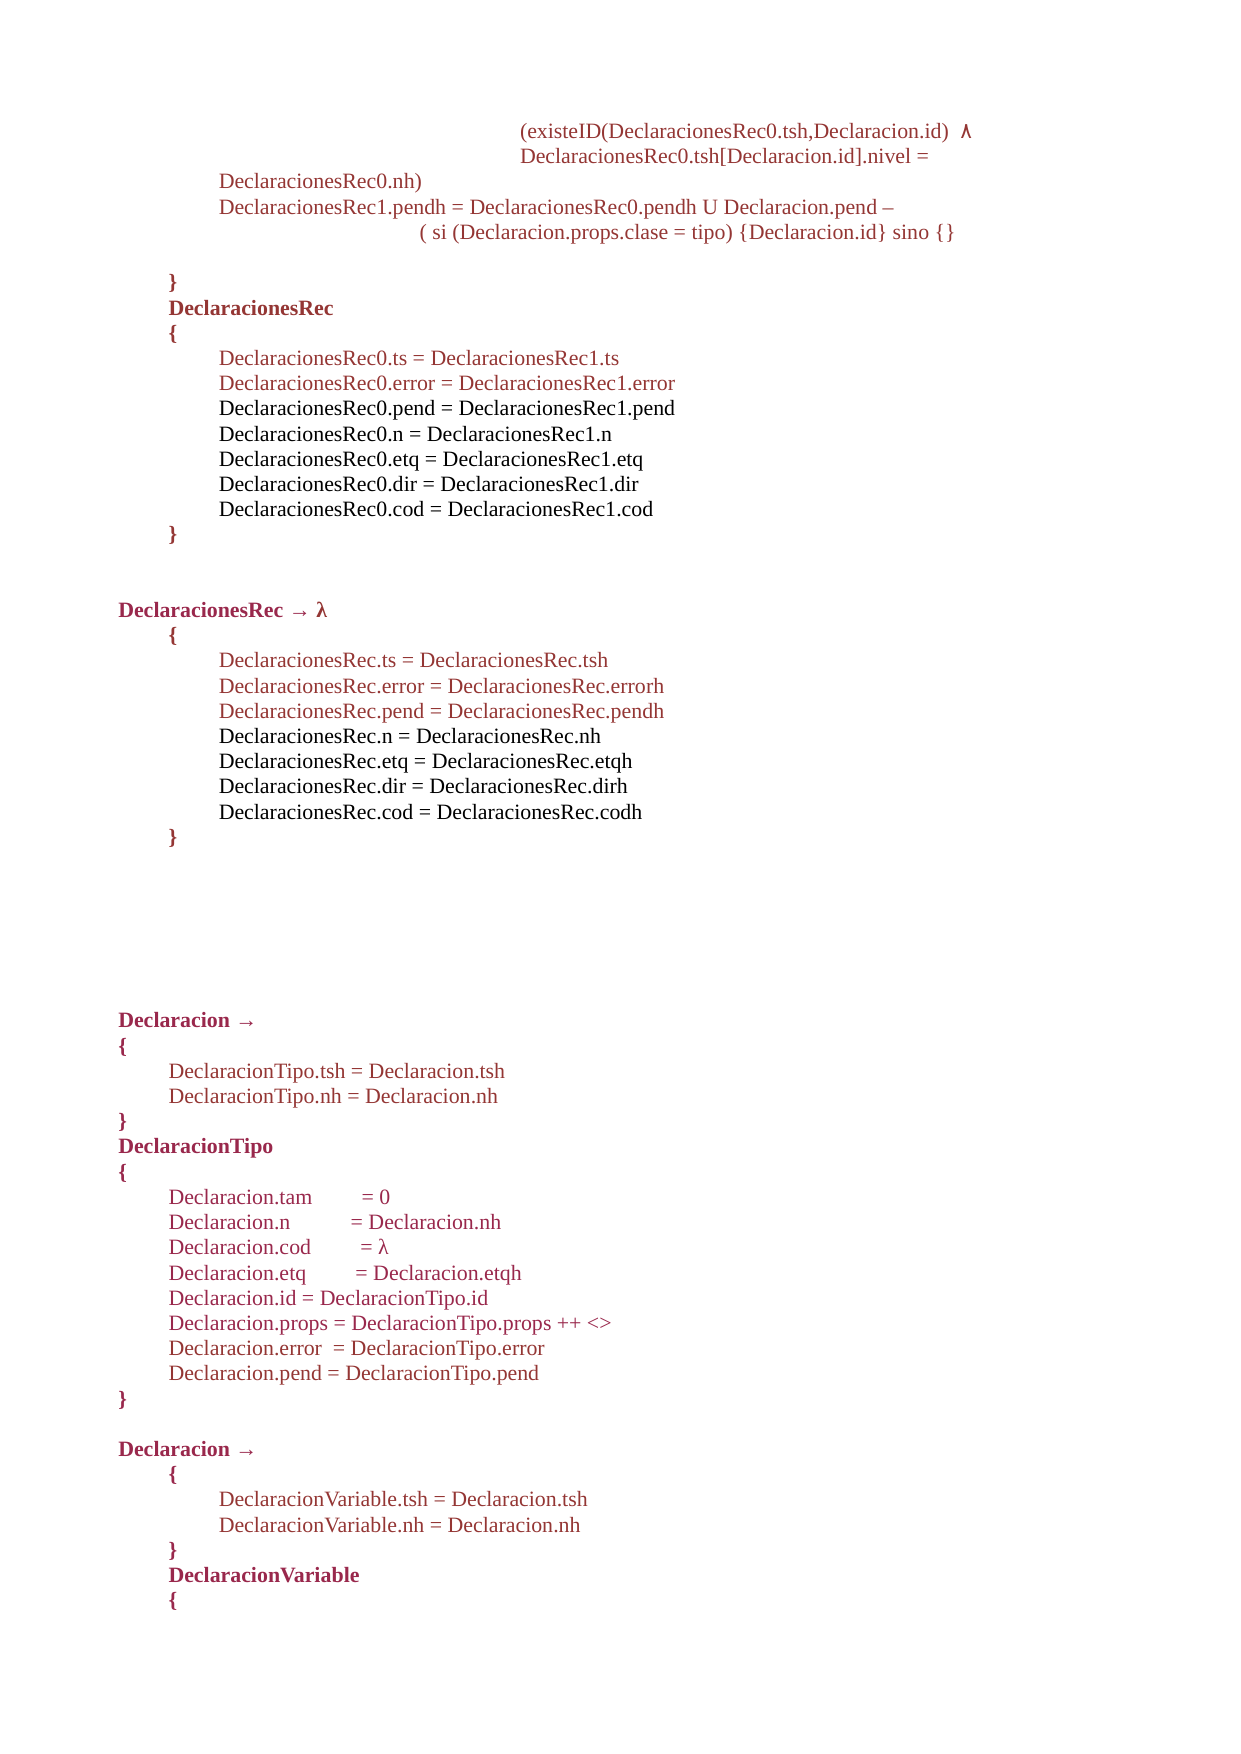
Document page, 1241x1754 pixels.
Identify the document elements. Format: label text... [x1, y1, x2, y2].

text DeclaracionVariable.tsh = Declaracion.tsh [168, 1486, 1122, 1512]
text DeclaracionesRec.error = DeclaracionesRec.errorh [168, 673, 1122, 698]
text { [168, 622, 1122, 647]
text DeclaracionesRec0.pend = DeclaracionesRec1.pend [168, 395, 1122, 421]
text ( si (Declaracion.props.clase = tipo) {Declaracion.id} sino {} [168, 219, 1122, 244]
text DeclaracionesRec.n = DeclaracionesRec.nh [168, 723, 1122, 748]
text (existeID(DeclaracionesRec0.tsh,Declaracion.id) ٨ [168, 118, 1122, 143]
text } [168, 1537, 1122, 1562]
text DeclaracionVariable [168, 1562, 1122, 1587]
text } [168, 521, 1122, 547]
text Declaracion.pend = DeclaracionTipo.pend [118, 1360, 1122, 1386]
text DeclaracionesRec.pend = DeclaracionesRec.pendh [168, 698, 1122, 723]
text { [118, 1159, 1122, 1184]
text DeclaracionesRec0.etq = DeclaracionesRec1.etq [168, 446, 1122, 471]
text DeclaracionesRec0.tsh[Declaracion.id].nivel = DeclaracionesRec0.nh) [168, 143, 1122, 194]
text DeclaracionTipo [118, 1133, 1122, 1159]
text DeclaracionTipo.nh = Declaracion.nh [118, 1083, 1122, 1108]
text { [168, 1587, 1122, 1612]
text DeclaracionesRec0.n = DeclaracionesRec1.n [168, 421, 1122, 446]
text Declaracion.etq = Declaracion.etqh [118, 1259, 1122, 1285]
text DeclaracionVariable.nh = Declaracion.nh [168, 1512, 1122, 1537]
text DeclaracionesRec [168, 294, 1122, 320]
text } [168, 824, 1122, 849]
text } [118, 1386, 1122, 1411]
text DeclaracionesRec.ts = DeclaracionesRec.tsh [168, 647, 1122, 673]
text DeclaracionesRec1.pendh = DeclaracionesRec0.pendh U Declaracion.pend – [168, 194, 1122, 219]
text Declaracion.error = DeclaracionTipo.error [118, 1335, 1122, 1360]
text { [118, 1033, 1122, 1058]
text DeclaracionesRec0.error = DeclaracionesRec1.error [168, 370, 1122, 395]
text DeclaracionesRec0.cod = DeclaracionesRec1.cod [168, 496, 1122, 521]
text Declaracion.props = DeclaracionTipo.props ++ <> [118, 1310, 1122, 1335]
text DeclaracionesRec.dir = DeclaracionesRec.dirh [168, 773, 1122, 799]
text Declaracion.id = DeclaracionTipo.id [118, 1285, 1122, 1310]
text } [118, 1108, 1122, 1133]
text DeclaracionTipo.tsh = Declaracion.tsh [118, 1058, 1122, 1083]
text DeclaracionesRec → λ [118, 597, 1122, 622]
text Declaracion → [118, 1436, 1122, 1461]
text Declaracion.cod = λ [118, 1234, 1122, 1259]
text } [168, 269, 1122, 294]
text DeclaracionesRec0.ts = DeclaracionesRec1.ts [168, 345, 1122, 370]
text Declaracion.n = Declaracion.nh [118, 1209, 1122, 1234]
text { [168, 1461, 1122, 1486]
text Declaracion.tam = 0 [118, 1184, 1122, 1209]
text DeclaracionesRec0.dir = DeclaracionesRec1.dir [168, 471, 1122, 496]
text Declaracion → [118, 1007, 1122, 1033]
text { [168, 320, 1122, 345]
text DeclaracionesRec.cod = DeclaracionesRec.codh [168, 799, 1122, 824]
text DeclaracionesRec.etq = DeclaracionesRec.etqh [168, 748, 1122, 773]
